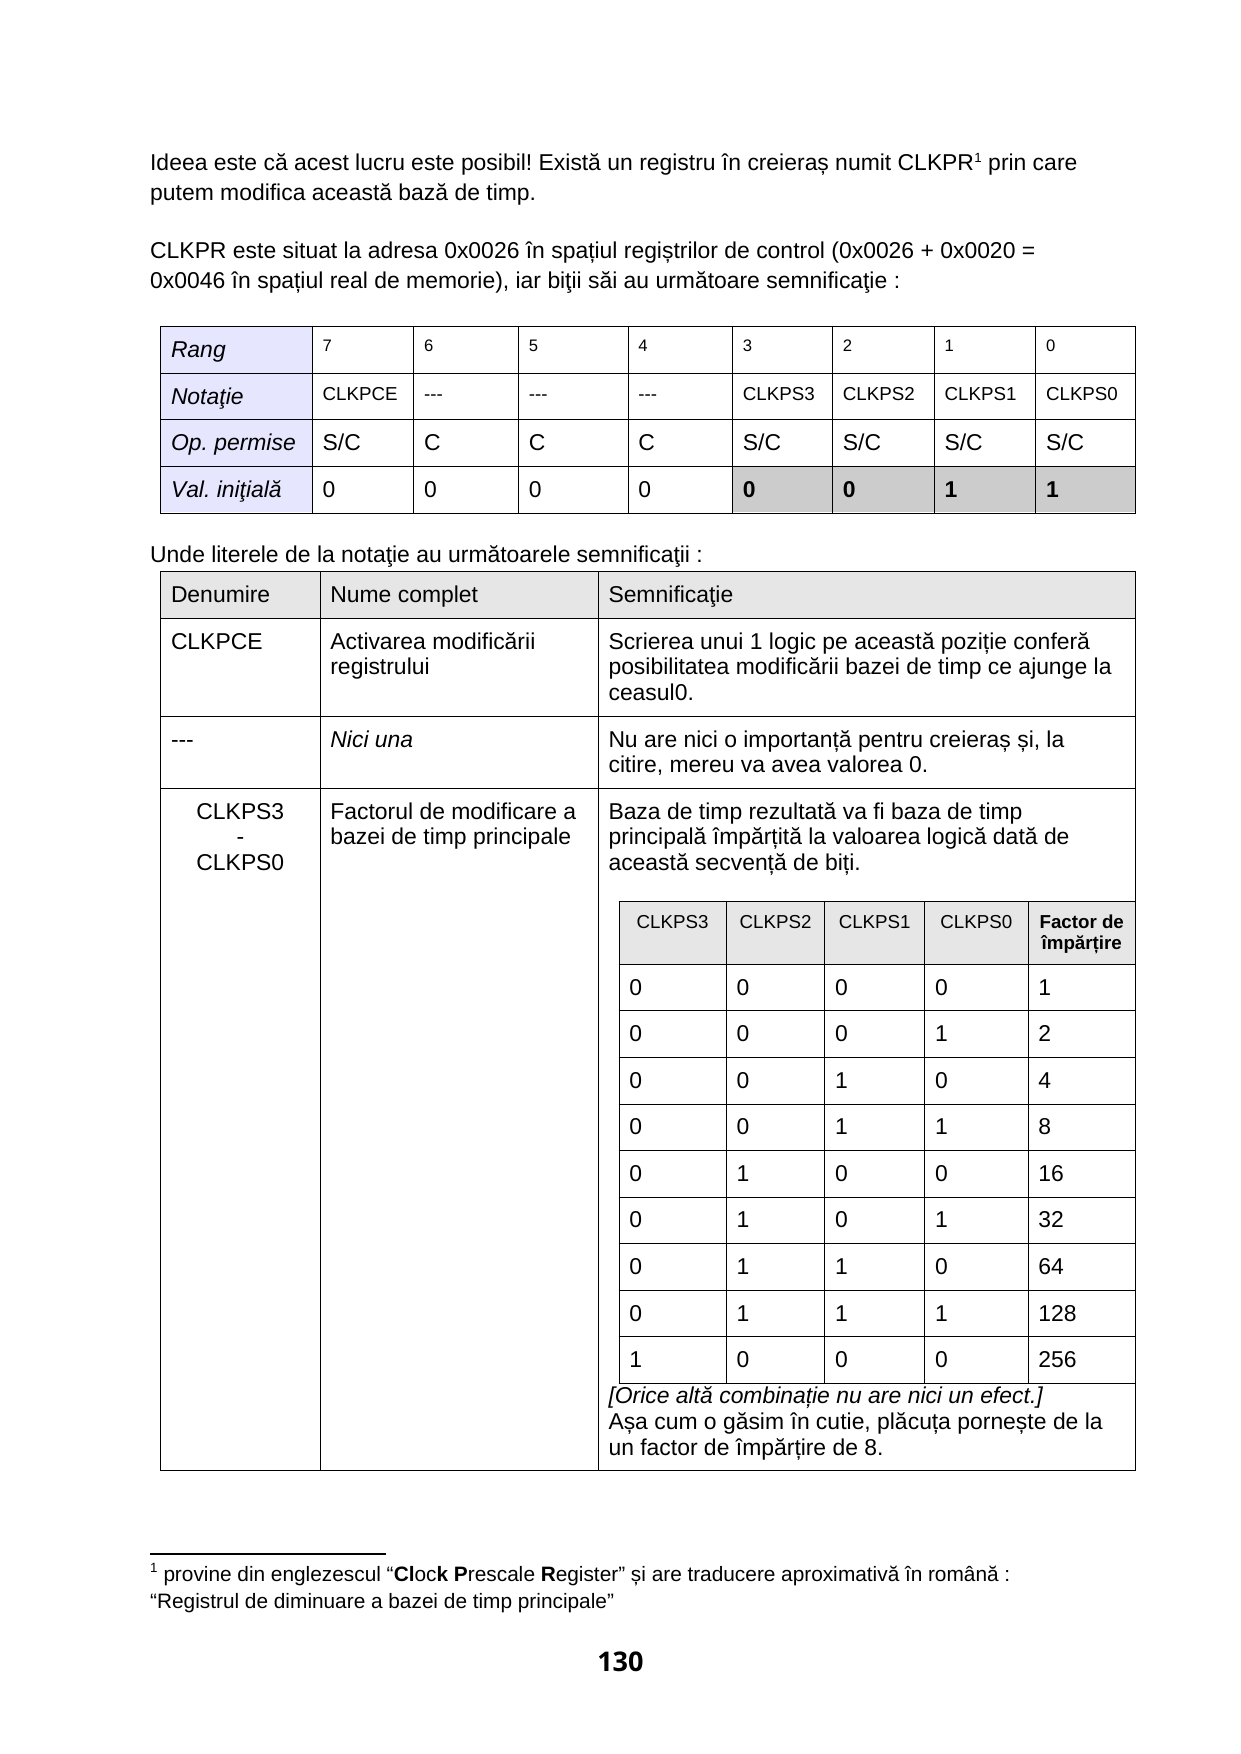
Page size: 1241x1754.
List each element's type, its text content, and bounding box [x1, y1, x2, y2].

table_header 4 [629, 327, 732, 373]
table_cell 0 [620, 1291, 726, 1336]
table_header 2 [833, 327, 934, 373]
table_cell 0 [727, 1058, 824, 1103]
table_header 7 [313, 327, 413, 373]
table_cell Baza de timp rezultată va fi baza de timp principală împărțită la valoarea logică dată de această secvență de biți. [Orice altă combinație nu are nici un efect.] Așa cum o găsim în cutie, plăcuța pornește de la un factor de împărțire de 8. [599, 789, 1135, 1470]
table_header Denumire [161, 572, 320, 618]
table_cell 1 [727, 1291, 824, 1336]
table_cell 0 [519, 467, 628, 512]
table_header CLKPS2 [727, 902, 824, 964]
table_cell 32 [1029, 1198, 1135, 1243]
table_cell 16 [1029, 1151, 1135, 1197]
table_cell S/C [1036, 420, 1135, 466]
table_cell 0 [925, 1337, 1028, 1383]
table_cell --- [161, 717, 320, 788]
table_cell 0 [825, 1198, 924, 1243]
table_header Semnificaţie [599, 572, 1135, 618]
table_header 6 [414, 327, 518, 373]
table_cell 0 [620, 965, 726, 1010]
table_cell 1 [825, 1058, 924, 1103]
table_cell 2 [1029, 1011, 1135, 1057]
table_cell 1 [727, 1151, 824, 1197]
table_cell 8 [1029, 1105, 1135, 1150]
table_header 0 [1036, 327, 1135, 373]
table_header CLKPS1 [825, 902, 924, 964]
table_cell 1 [727, 1198, 824, 1243]
table_cell 0 [727, 1105, 824, 1150]
table_cell CLKPS3 - CLKPS0 [161, 789, 320, 1470]
table_cell 1 [825, 1244, 924, 1290]
table_cell 0 [733, 467, 832, 512]
table_cell S/C [935, 420, 1035, 466]
table_cell 64 [1029, 1244, 1135, 1290]
text Ideea este că acest lucru este posibil! Există un registru în creieraș numit CLKPR prin care putem modifica această bază de timp. [150, 150, 1091, 205]
table_cell 1 [935, 467, 1035, 512]
table_cell Factorul de modificare a bazei de timp principale [321, 789, 598, 1470]
table_cell CLKPS0 [1036, 374, 1135, 419]
table_cell S/C [833, 420, 934, 466]
table_cell Val. iniţială [161, 467, 312, 512]
table_cell CLKPCE [161, 619, 320, 716]
table_header CLKPS0 [925, 902, 1028, 964]
table_cell 0 [620, 1151, 726, 1197]
table_header Factor de împărțire [1029, 902, 1135, 964]
table_cell 4 [1029, 1058, 1135, 1103]
table_cell 0 [925, 1244, 1028, 1290]
table_cell CLKPS2 [833, 374, 934, 419]
table_cell 1 [925, 1198, 1028, 1243]
table_cell --- [414, 374, 518, 419]
table_header Rang [161, 327, 312, 373]
table_cell 0 [825, 1011, 924, 1057]
table_cell C [629, 420, 732, 466]
table_cell 0 [727, 1337, 824, 1383]
table_cell 0 [620, 1244, 726, 1290]
table_cell Nici una [321, 717, 598, 788]
table_header 3 [733, 327, 832, 373]
table_cell 0 [629, 467, 732, 512]
table_cell 0 [414, 467, 518, 512]
table_cell 0 [825, 1337, 924, 1383]
table_header CLKPS3 [620, 902, 726, 964]
table_header 1 [935, 327, 1035, 373]
table_cell 1 [1036, 467, 1135, 512]
table_cell 0 [825, 1151, 924, 1197]
table_cell S/C [313, 420, 413, 466]
table_cell 1 [727, 1244, 824, 1290]
table_cell CLKPCE [313, 374, 413, 419]
table_cell 0 [925, 1151, 1028, 1197]
table_cell 0 [620, 1105, 726, 1150]
table_cell 0 [620, 1058, 726, 1103]
table_cell 1 [925, 1011, 1028, 1057]
table_cell CLKPS3 [733, 374, 832, 419]
table_cell C [414, 420, 518, 466]
table_cell 0 [925, 965, 1028, 1010]
table_cell 0 [833, 467, 934, 512]
table_cell 256 [1029, 1337, 1135, 1383]
table_cell 0 [727, 965, 824, 1010]
table_cell Notaţie [161, 374, 312, 419]
table_cell Op. permise [161, 420, 312, 466]
table_cell 0 [313, 467, 413, 512]
table_cell 1 [825, 1105, 924, 1150]
table_cell 0 [620, 1198, 726, 1243]
table_cell 128 [1029, 1291, 1135, 1336]
table_header Nume complet [321, 572, 598, 618]
text Unde literele de la notaţie au următoarele semnificaţii : [150, 542, 1091, 568]
table_cell --- [519, 374, 628, 419]
table_cell 0 [727, 1011, 824, 1057]
table_cell Nu are nici o importanță pentru creieraș și, la citire, mereu va avea valorea 0. [599, 717, 1135, 788]
table_cell 1 [925, 1291, 1028, 1336]
table_cell S/C [733, 420, 832, 466]
text provine din englezescul “Clock Prescale Register” și are traducere aproximativă în română : “Registrul de diminuare a bazei de timp principale” [150, 1561, 1091, 1613]
table_cell --- [629, 374, 732, 419]
table_header 5 [519, 327, 628, 373]
table_cell CLKPS1 [935, 374, 1035, 419]
table_cell Activarea modificării registrului [321, 619, 598, 716]
table_cell 1 [925, 1105, 1028, 1150]
table_cell Scrierea unui 1 logic pe această poziție conferă posibilitatea modificării bazei de timp ce ajunge la ceasul0. [599, 619, 1135, 716]
text CLKPR este situat la adresa 0x0026 în spațiul regiștrilor de control (0x0026 + 0x0020 = 0x0046 în spațiul real de memorie), iar biţii săi au următoare semnificaţie : [150, 238, 1091, 293]
table_cell C [519, 420, 628, 466]
table_cell 0 [925, 1058, 1028, 1103]
table_cell 0 [620, 1011, 726, 1057]
table_cell 0 [825, 965, 924, 1010]
table_cell 1 [1029, 965, 1135, 1010]
table_cell 1 [620, 1337, 726, 1383]
table_cell 1 [825, 1291, 924, 1336]
